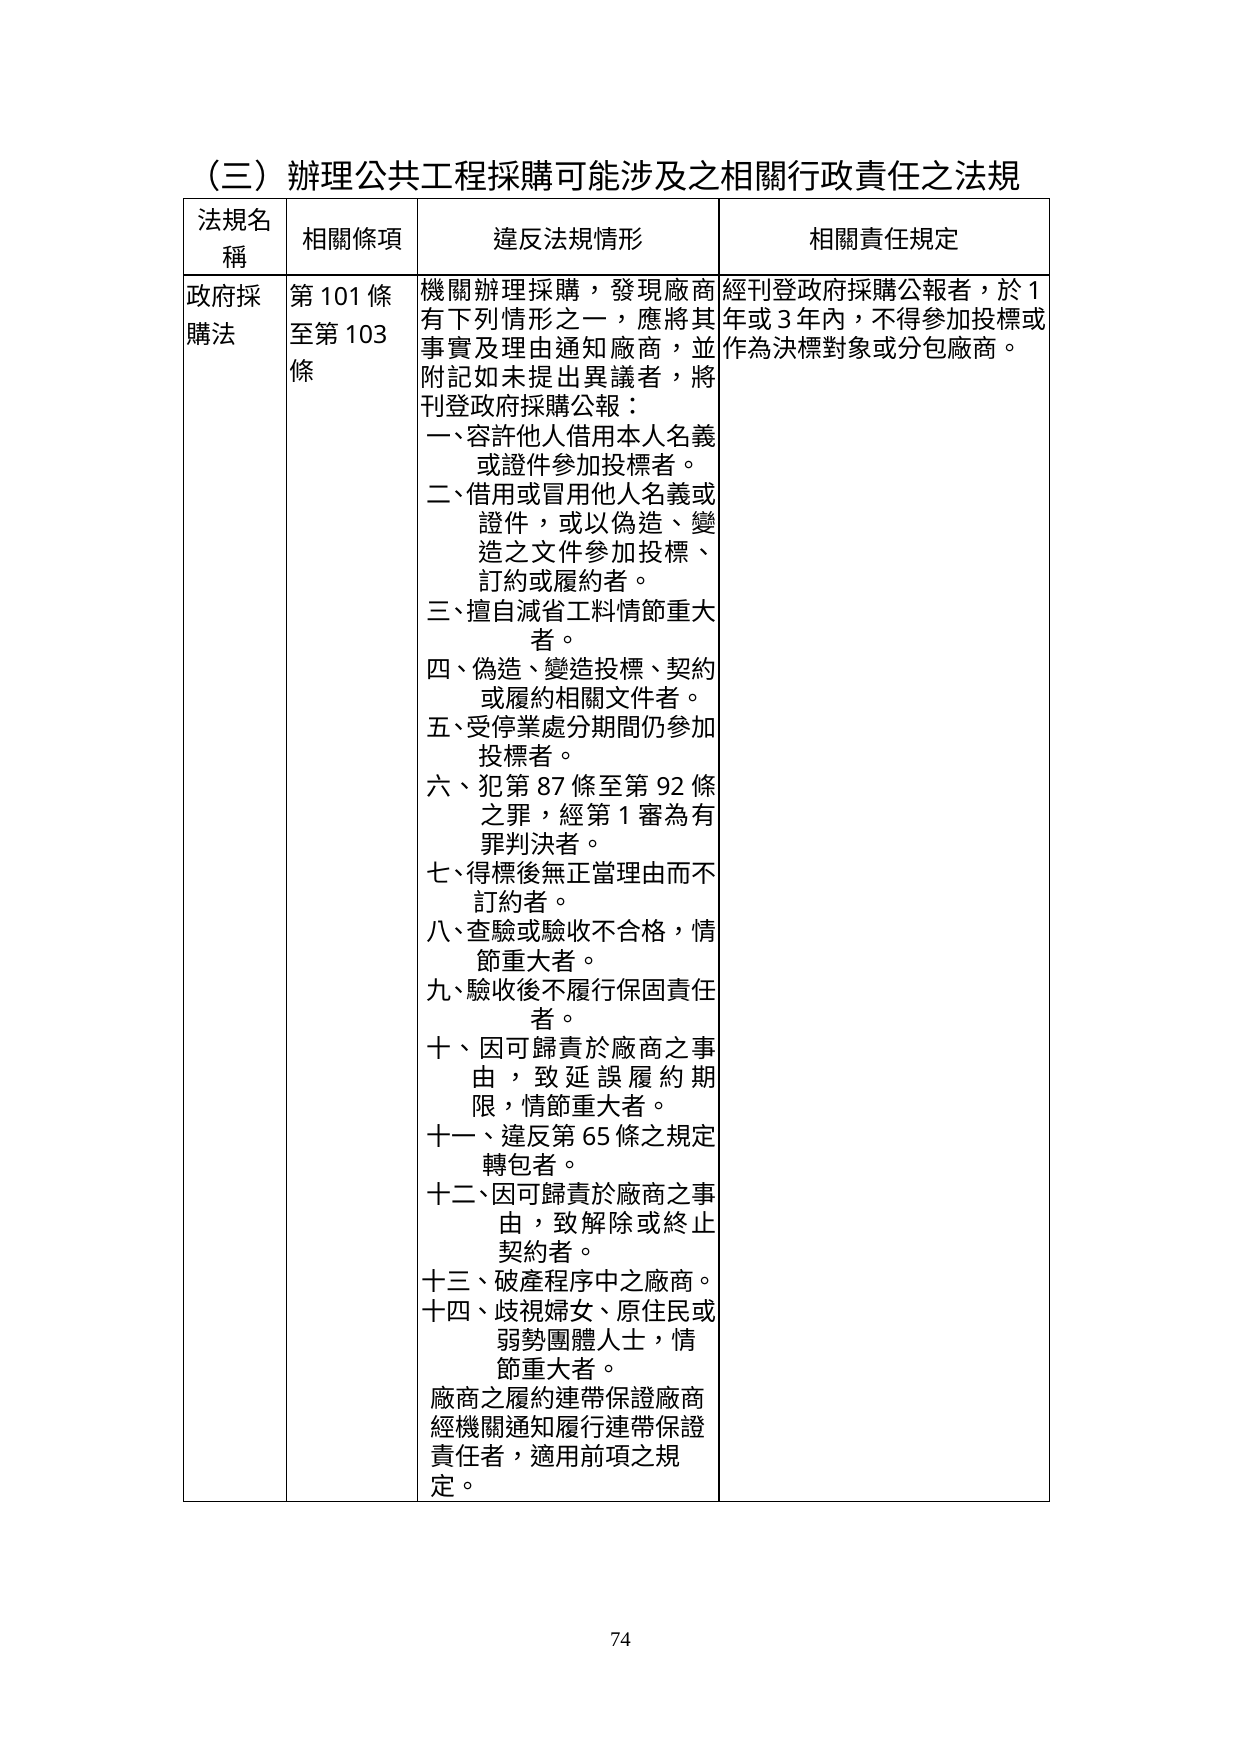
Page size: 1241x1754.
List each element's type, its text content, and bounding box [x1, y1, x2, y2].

table_header 相關條項 [287, 199, 417, 274]
table_cell 機關辦理採購，發現廠商有下列情形之一，應將其事實及理由通知廠商，並附記如未提出異議者，將刊登政府採購公報： 一、容許他人借用本人名義或證件參加投標者。 二、借用或冒用他人名義或證件，或以偽造、變造之文件參加投標、訂約或履約者。 三、擅自減省工料情節重大者。 四、偽造、變造投標、契約或履約相關文件者。 五、受停業處分期間仍參加投標者。 六、犯第87條至第92條之罪，經第1審為有罪判決者。 七、得標後無正當理由而不訂約者。 八、查驗或驗收不合格，情節重大者。 九、驗收後不履行保固責任者。 十、因可歸責於廠商之事由，致延誤履約期限，情節重大者。 十一、違反第65條之規定轉包者。 十二、因可歸責於廠商之事由，致解除或終止契約者。 十三、破產程序中之廠商。 十四、歧視婦女、原住民或弱勢團體人士，情節重大者。 廠商之履約連帶保證廠商經機關通知履行連帶保證責任者，適用前項之規定。 [418, 276, 718, 1501]
table_header 相關責任規定 [720, 199, 1049, 274]
text （三）辦理公共工程採購可能涉及之相關行政責任之法規 [187, 150, 1053, 198]
table_cell 政府採購法 [184, 276, 286, 1501]
table_header 法規名稱 [184, 199, 286, 274]
table_cell 第101條至第103條 [287, 276, 417, 1501]
table_header 違反法規情形 [418, 199, 718, 274]
table_cell 經刊登政府採購公報者，於1年或3年內，不得參加投標或作為決標對象或分包廠商。 [720, 276, 1049, 1501]
